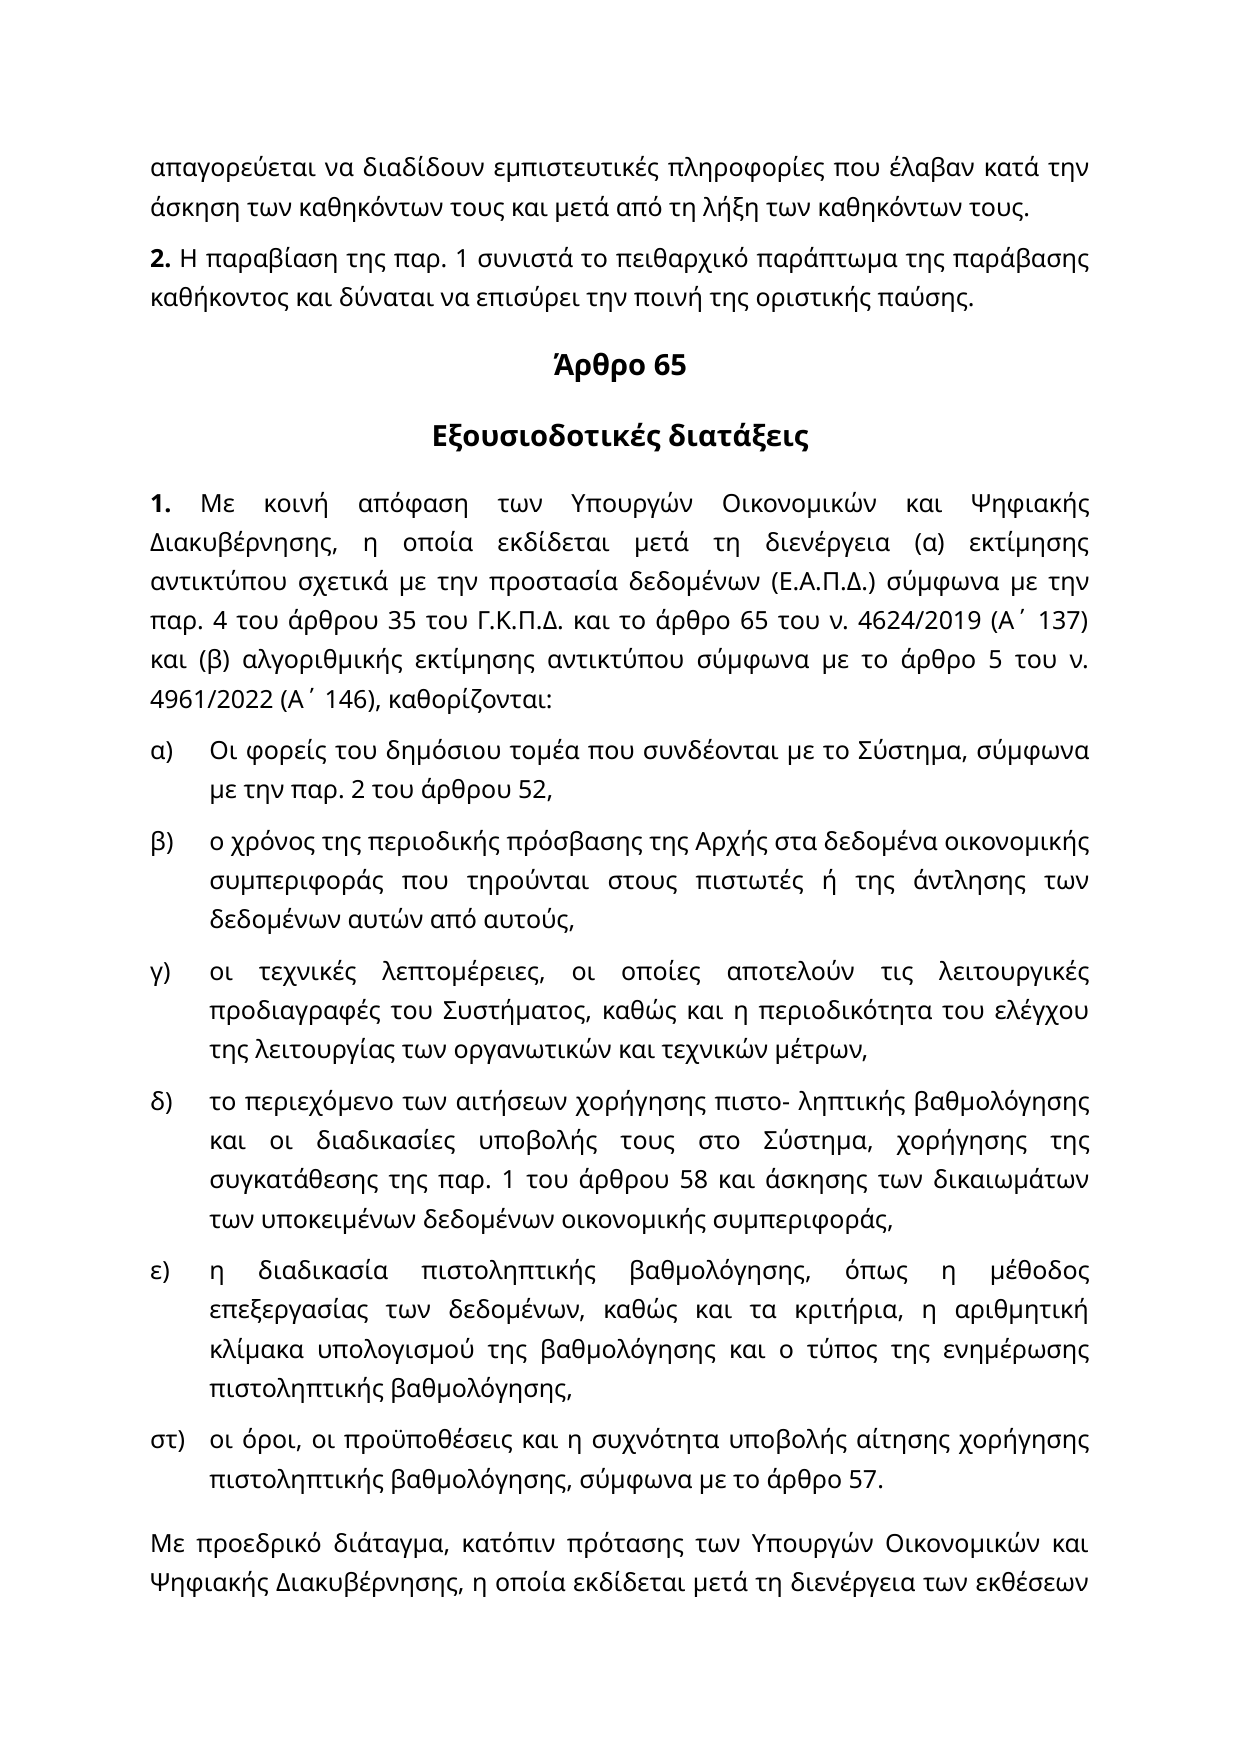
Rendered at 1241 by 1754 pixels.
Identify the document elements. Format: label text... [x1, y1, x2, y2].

text Με προεδρικό διάταγμα, κατόπιν πρότασης των Υπουργών Οικονομικών και Ψηφιακής Διακυβέρνησης, η οποία εκδίδεται μετά τη διενέργεια των εκθέσεων [150, 1525, 1090, 1599]
text 1. Με κοινή απόφαση των Υπουργών Οικονομικών και Ψηφιακής Διακυβέρνησης, η οποία εκδίδεται μετά τη διενέργεια (α) εκτίμησης αντικτύπου σχετικά με την προστασία δεδομένων (Ε.Α.Π.Δ.) σύμφωνα με την παρ. 4 του άρθρου 35 του Γ.Κ.Π.Δ. και το άρθρο 65 του ν. 4624/2019 (Α΄ 137) και (β) αλγοριθμικής εκτίμησης αντικτύπου σύμφωνα με το άρθρο 5 του ν. 4961/2022 (A΄ 146), καθορίζονται: [150, 485, 1090, 715]
list β) ο χρόνος της περιοδικής πρόσβασης της Αρχής στα δεδομένα οικονομικής συμπεριφοράς που τηρούνται στους πιστωτές ή της άντλησης των δεδομένων αυτών από αυτούς, [150, 824, 1090, 936]
text απαγορεύεται να διαδίδουν εμπιστευτικές πληροφορίες που έλαβαν κατά την άσκηση των καθηκόντων τους και μετά από τη λήξη των καθηκόντων τους. [150, 150, 1090, 223]
list α) Οι φορείς του δημόσιου τομέα που συνδέονται με το Σύστημα, σύμφωνα με την παρ. 2 του άρθρου 52, [150, 733, 1090, 806]
list δ) το περιεχόμενο των αιτήσεων χορήγησης πιστο- ληπτικής βαθμολόγησης και οι διαδικασίες υποβολής τους στο Σύστημα, χορήγησης της συγκατάθεσης της παρ. 1 του άρθρου 58 και άσκησης των δικαιωμάτων των υποκειμένων δεδομένων οικονομικής συμπεριφοράς, [150, 1084, 1090, 1235]
subtitle Εξουσιοδοτικές διατάξεις [150, 415, 1090, 454]
list ε) η διαδικασία πιστοληπτικής βαθμολόγησης, όπως η μέθοδος επεξεργασίας των δεδομένων, καθώς και τα κριτήρια, η αριθμητική κλίμακα υπολογισμού της βαθμολόγησης και ο τύπος της ενημέρωσης πιστοληπτικής βαθμολόγησης, [150, 1253, 1090, 1404]
list στ) οι όροι, οι προϋποθέσεις και η συχνότητα υποβολής αίτησης χορήγησης πιστοληπτικής βαθμολόγησης, σύμφωνα με το άρθρο 57. [150, 1422, 1090, 1495]
text 2. Η παραβίαση της παρ. 1 συνιστά το πειθαρχικό παράπτωμα της παράβασης καθήκοντος και δύναται να επισύρει την ποινή της οριστικής παύσης. [150, 241, 1090, 314]
list γ) οι τεχνικές λεπτομέρειες, οι οποίες αποτελούν τις λειτουργικές προδιαγραφές του Συστήματος, καθώς και η περιοδικότητα του ελέγχου της λειτουργίας των οργανωτικών και τεχνικών μέτρων, [150, 954, 1090, 1066]
subtitle Άρθρο 65 [150, 344, 1090, 384]
